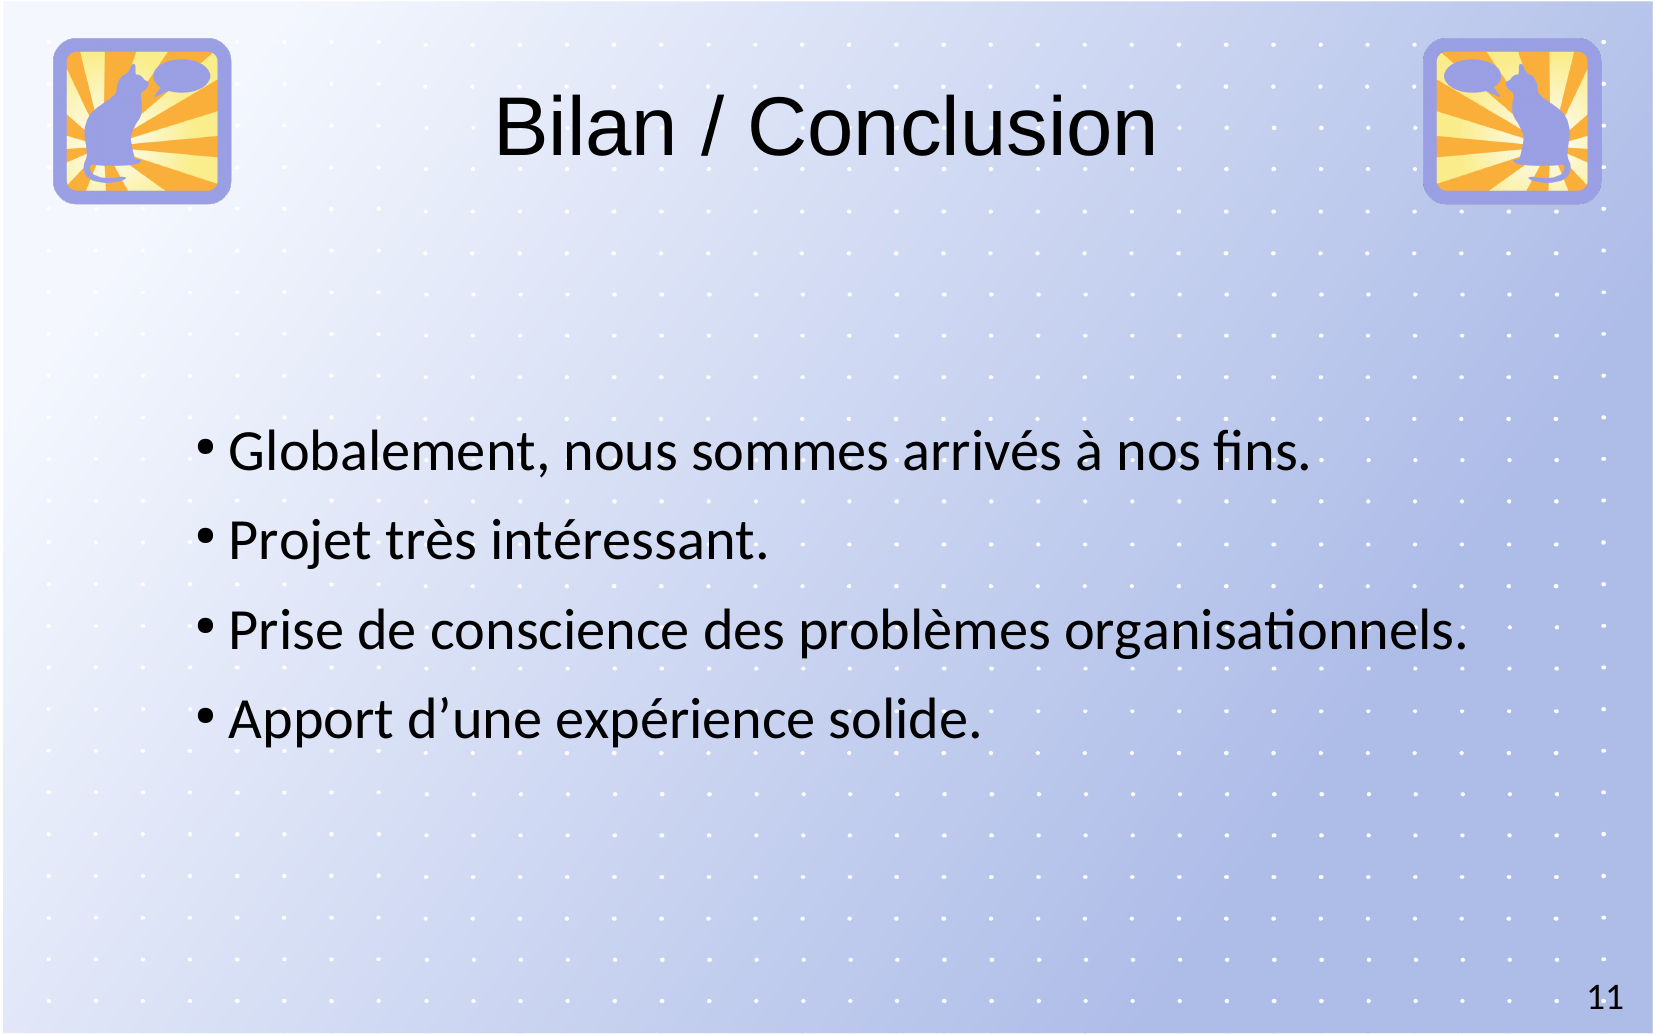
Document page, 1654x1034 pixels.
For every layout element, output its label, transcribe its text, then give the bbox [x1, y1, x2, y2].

list Globalement, nous sommes arrivés à nos fins. Projet très intéressant. Prise de conscience des problèmes organisationnels. Apport d’une expérience solide. [82, 319, 1595, 919]
picture [47, 32, 237, 210]
title Bilan / Conclusion [82, 41, 1571, 214]
picture [1417, 32, 1607, 210]
text_box 11 [1570, 964, 1642, 1025]
